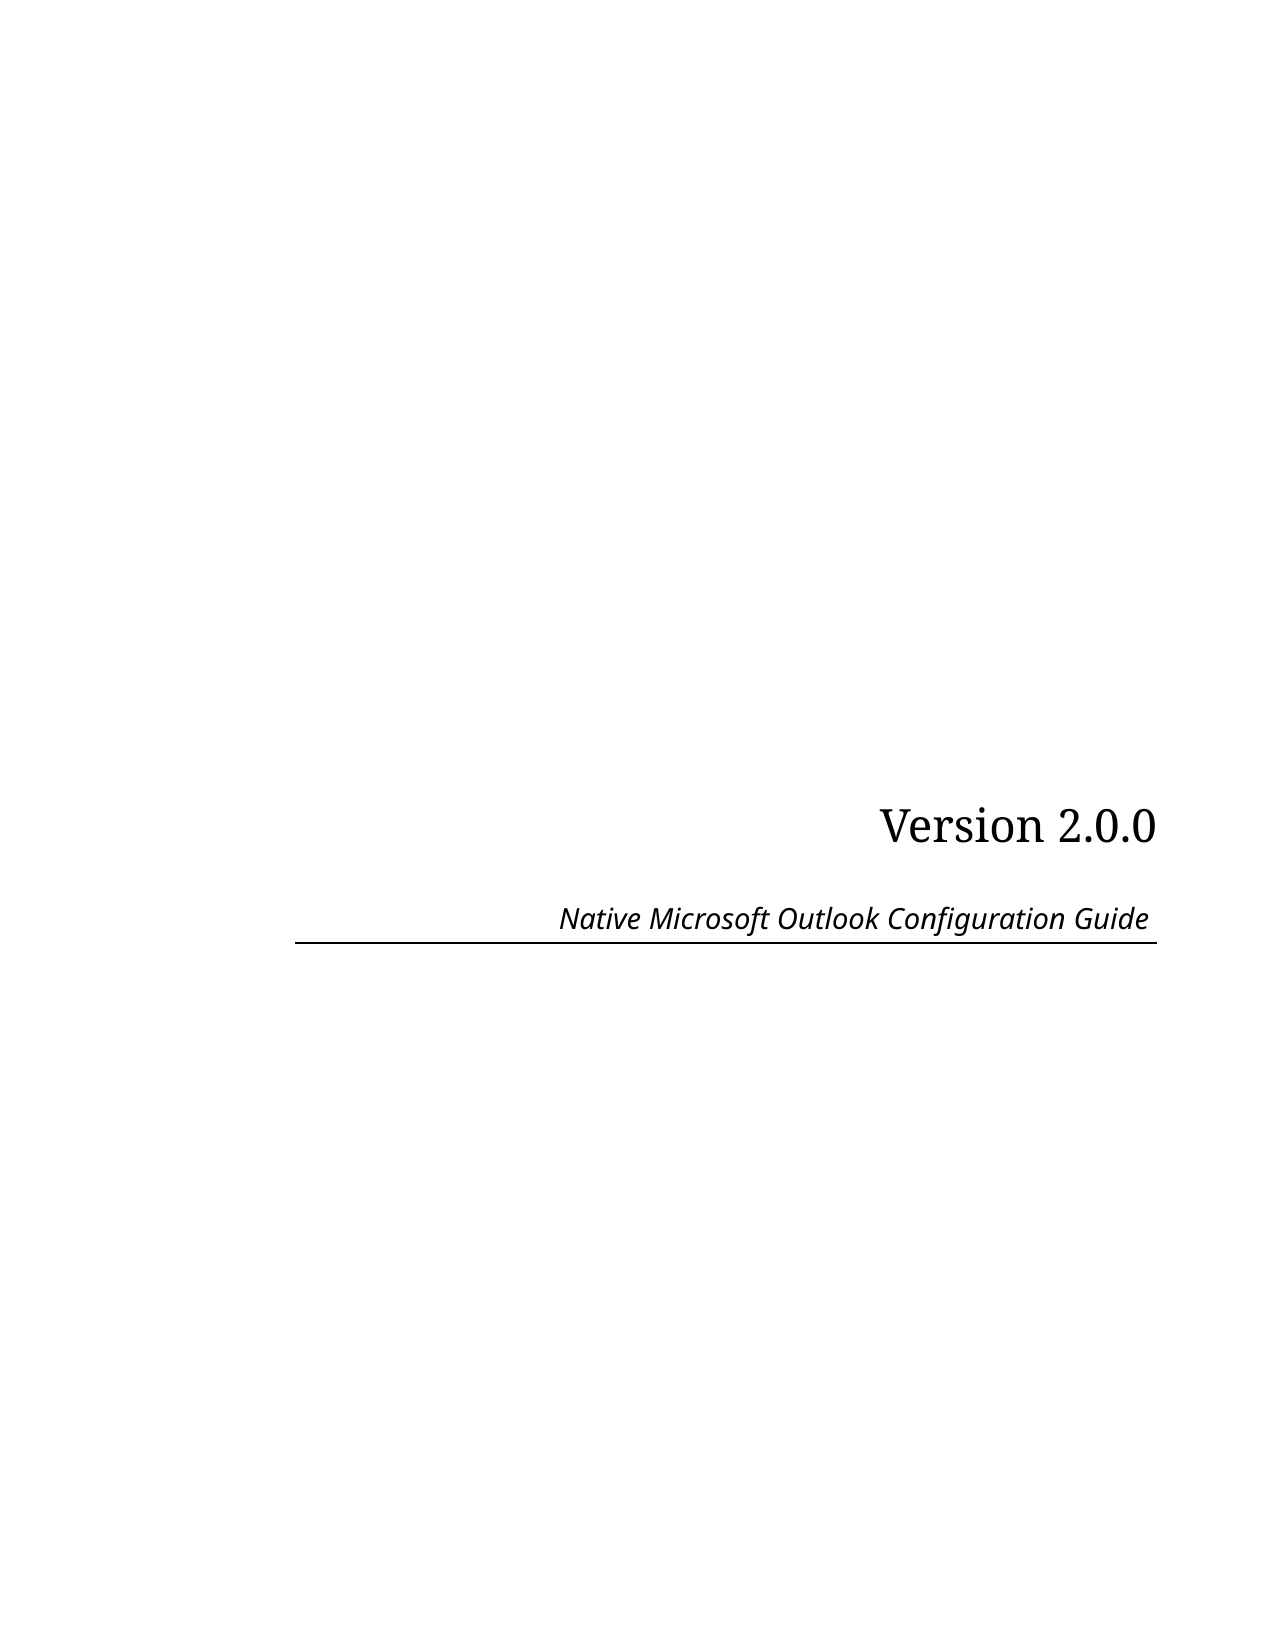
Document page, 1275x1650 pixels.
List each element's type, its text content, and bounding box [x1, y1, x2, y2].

subtitle Native Microsoft Outlook Configuration Guide [295, 894, 1157, 942]
title Version 2.0.0 [295, 794, 1157, 856]
